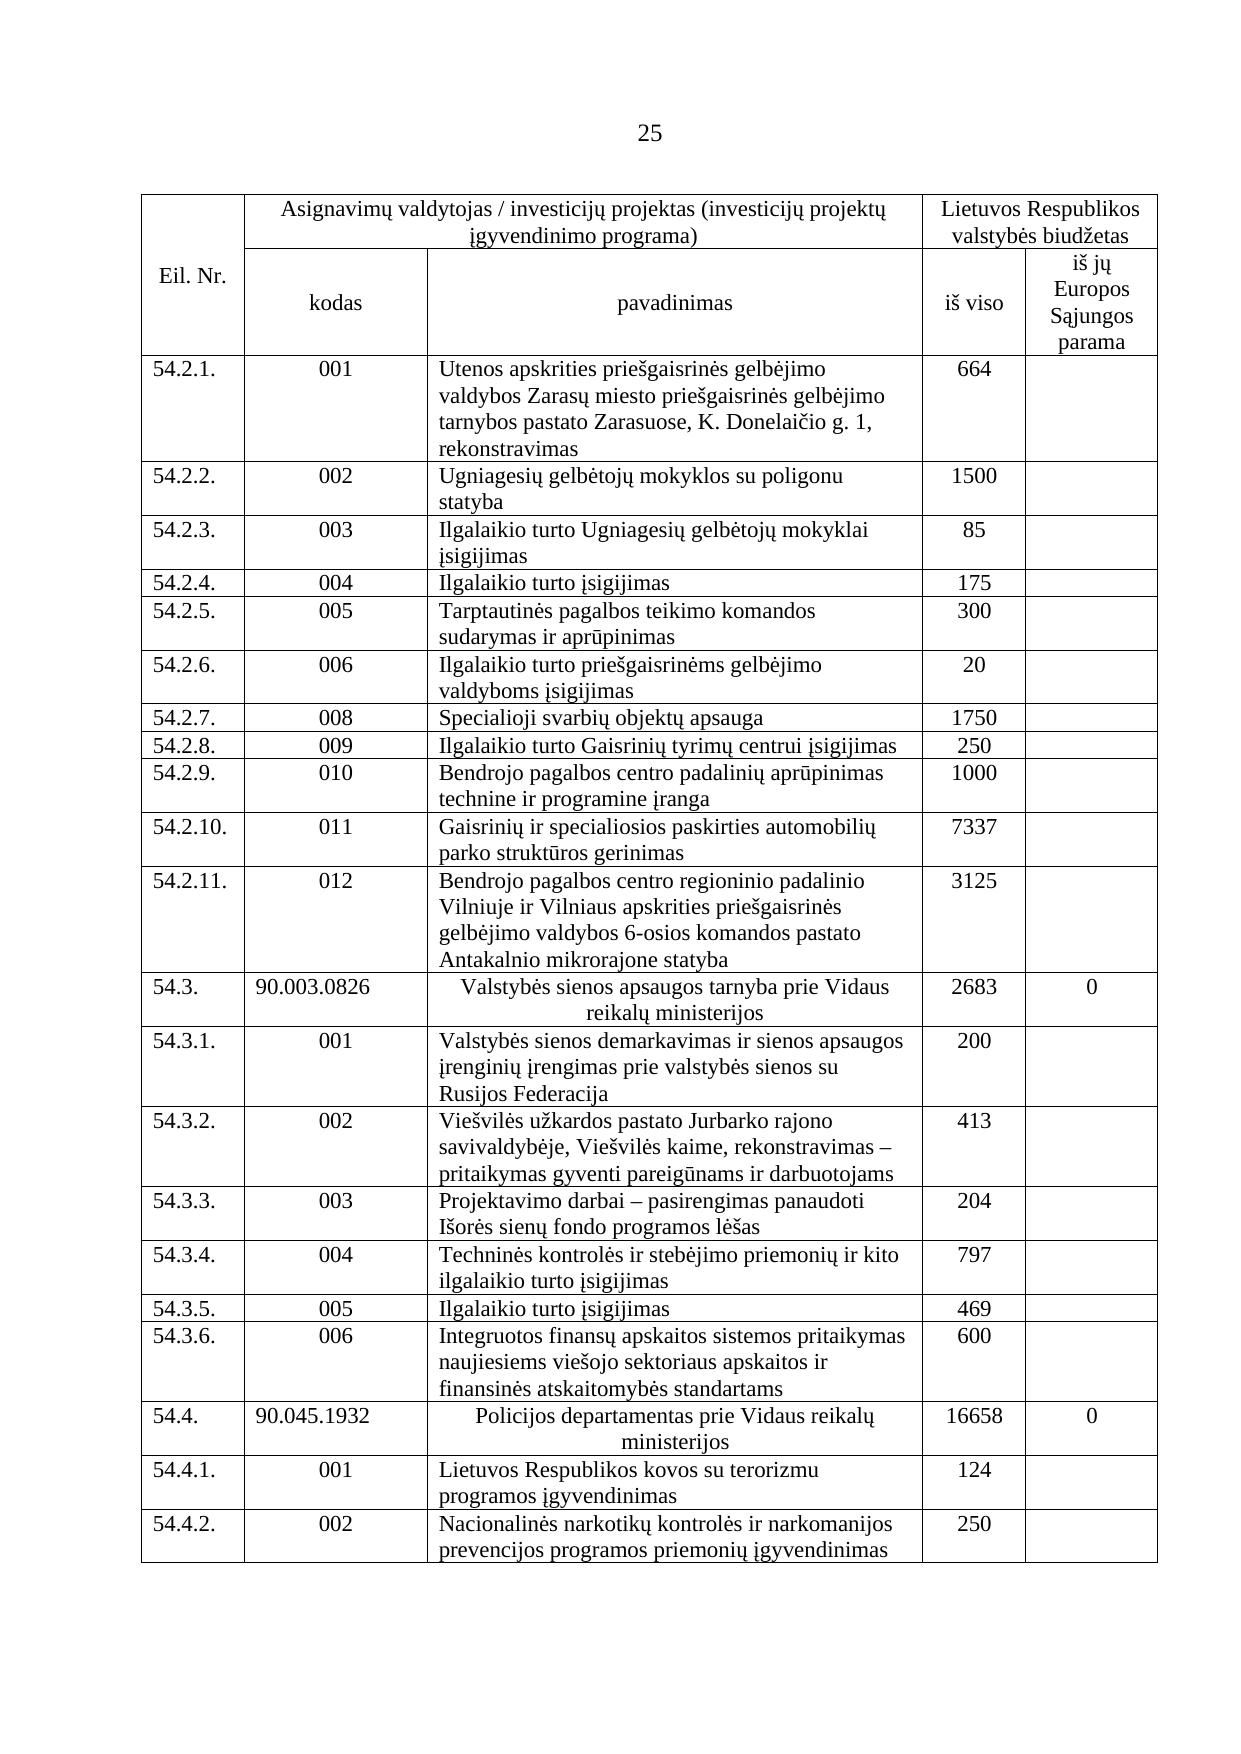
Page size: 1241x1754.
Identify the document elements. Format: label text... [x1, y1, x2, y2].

table_cell 54.2.9. [142, 759, 244, 812]
table_cell 54.2.10. [142, 813, 244, 866]
table_cell 600 [923, 1322, 1025, 1401]
table_cell 7337 [923, 813, 1025, 866]
table_cell Valstybės sienos demarkavimas ir sienos apsaugos įrenginių įrengimas prie valstybės sienos su Rusijos Federacija [428, 1027, 922, 1106]
table_cell 003 [245, 1187, 427, 1240]
table_cell 250 [923, 732, 1025, 758]
table_cell 54.3.6. [142, 1322, 244, 1401]
table_cell 2683 [923, 973, 1025, 1026]
table_cell 005 [245, 597, 427, 649]
table_cell Valstybės sienos apsaugos tarnyba prie Vidaus reikalų ministerijos [428, 973, 922, 1026]
table_cell 90.003.0826 [245, 973, 427, 1026]
table_cell 004 [245, 1241, 427, 1293]
table_cell pavadinimas [428, 249, 922, 354]
table_cell Policijos departamentas prie Vidaus reikalų ministerijos [428, 1402, 922, 1455]
table_cell [1026, 759, 1157, 812]
table_cell Tarptautinės pagalbos teikimo komandos sudarymas ir aprūpinimas [428, 597, 922, 649]
table_cell 413 [923, 1107, 1025, 1186]
table_cell 0 [1026, 973, 1157, 1026]
table_cell 006 [245, 1322, 427, 1401]
table_cell 004 [245, 570, 427, 596]
table_cell 54.2.8. [142, 732, 244, 758]
table_cell Techninės kontrolės ir stebėjimo priemonių ir kito ilgalaikio turto įsigijimas [428, 1241, 922, 1293]
table_cell 54.2.1. [142, 356, 244, 461]
table_cell 002 [245, 462, 427, 515]
table_cell [1026, 516, 1157, 568]
table_cell Integruotos finansų apskaitos sistemos pritaikymas naujiesiems viešojo sektoriaus apskaitos ir finansinės atskaitomybės standartams [428, 1322, 922, 1401]
table_cell 012 [245, 867, 427, 972]
table_cell 001 [245, 356, 427, 461]
table_cell 002 [245, 1107, 427, 1186]
table_cell 011 [245, 813, 427, 866]
table_cell 204 [923, 1187, 1025, 1240]
table_cell 200 [923, 1027, 1025, 1106]
table_cell 009 [245, 732, 427, 758]
table_cell 008 [245, 704, 427, 731]
table_cell 664 [923, 356, 1025, 461]
table_cell 54.2.7. [142, 704, 244, 731]
table_cell [1026, 1027, 1157, 1106]
table_cell Ilgalaikio turto įsigijimas [428, 570, 922, 596]
table_cell [1026, 1241, 1157, 1293]
table_cell 1000 [923, 759, 1025, 812]
table_cell Nacionalinės narkotikų kontrolės ir narkomanijos prevencijos programos priemonių įgyvendinimas [428, 1510, 922, 1562]
table_cell 1750 [923, 704, 1025, 731]
table_cell Ilgalaikio turto įsigijimas [428, 1295, 922, 1321]
table_cell [1026, 597, 1157, 649]
table_cell 300 [923, 597, 1025, 649]
table_cell 54.3.5. [142, 1295, 244, 1321]
table_cell 002 [245, 1510, 427, 1562]
table_cell 54.2.4. [142, 570, 244, 596]
table_cell [1026, 651, 1157, 703]
table_cell [1026, 1322, 1157, 1401]
table_cell 54.4. [142, 1402, 244, 1455]
table_cell 54.4.1. [142, 1456, 244, 1508]
table_cell 469 [923, 1295, 1025, 1321]
table_cell Ilgalaikio turto Ugniagesių gelbėtojų mokyklai įsigijimas [428, 516, 922, 568]
table_cell Ugniagesių gelbėtojų mokyklos su poligonu statyba [428, 462, 922, 515]
table_cell iš viso [923, 249, 1025, 354]
table_cell 005 [245, 1295, 427, 1321]
table_cell Viešvilės užkardos pastato Jurbarko rajono savivaldybėje, Viešvilės kaime, rekonstravimas – pritaikymas gyventi pareigūnams ir darbuotojams [428, 1107, 922, 1186]
table_cell 54.3.2. [142, 1107, 244, 1186]
table_cell 54.2.3. [142, 516, 244, 568]
table_cell 001 [245, 1456, 427, 1508]
table_cell [1026, 1187, 1157, 1240]
table_cell 85 [923, 516, 1025, 568]
table_cell [1026, 1107, 1157, 1186]
table_cell 250 [923, 1510, 1025, 1562]
table_cell 54.4.2. [142, 1510, 244, 1562]
table_cell 54.3. [142, 973, 244, 1026]
table_cell 001 [245, 1027, 427, 1106]
table_cell Ilgalaikio turto priešgaisrinėms gelbėjimo valdyboms įsigijimas [428, 651, 922, 703]
table_cell 003 [245, 516, 427, 568]
table_cell [1026, 867, 1157, 972]
table_cell [1026, 570, 1157, 596]
table_cell Projektavimo darbai – pasirengimas panaudoti Išorės sienų fondo programos lėšas [428, 1187, 922, 1240]
table_cell 54.3.3. [142, 1187, 244, 1240]
table_cell 90.045.1932 [245, 1402, 427, 1455]
table_cell 54.3.1. [142, 1027, 244, 1106]
table_cell [1026, 462, 1157, 515]
table_cell 175 [923, 570, 1025, 596]
table_cell [1026, 704, 1157, 731]
table_cell 54.2.2. [142, 462, 244, 515]
table_header Asignavimų valdytojas / investicijų projektas (investicijų projektų įgyvendinimo programa) [245, 195, 922, 248]
table_cell Specialioji svarbių objektų apsauga [428, 704, 922, 731]
table_cell 1500 [923, 462, 1025, 515]
table_cell [1026, 356, 1157, 461]
table_cell 54.3.4. [142, 1241, 244, 1293]
table_cell Gaisrinių ir specialiosios paskirties automobilių parko struktūros gerinimas [428, 813, 922, 866]
table_cell 797 [923, 1241, 1025, 1293]
table_cell 010 [245, 759, 427, 812]
table_header Lietuvos Respublikos valstybės biudžetas [923, 195, 1157, 248]
table_cell [1026, 1295, 1157, 1321]
table_cell 20 [923, 651, 1025, 703]
table_cell Lietuvos Respublikos kovos su terorizmu programos įgyvendinimas [428, 1456, 922, 1508]
table_cell 124 [923, 1456, 1025, 1508]
table_cell [1026, 813, 1157, 866]
table_cell iš jų Europos Sąjungos parama [1026, 249, 1157, 354]
table_cell [1026, 732, 1157, 758]
table_cell 3125 [923, 867, 1025, 972]
table_cell Ilgalaikio turto Gaisrinių tyrimų centrui įsigijimas [428, 732, 922, 758]
table_cell 0 [1026, 1402, 1157, 1455]
table_cell Utenos apskrities priešgaisrinės gelbėjimo valdybos Zarasų miesto priešgaisrinės gelbėjimo tarnybos pastato Zarasuose, K. Donelaičio g. 1, rekonstravimas [428, 356, 922, 461]
table_cell kodas [245, 249, 427, 354]
table_cell Bendrojo pagalbos centro regioninio padalinio Vilniuje ir Vilniaus apskrities priešgaisrinės gelbėjimo valdybos 6-osios komandos pastato Antakalnio mikrorajone statyba [428, 867, 922, 972]
table_cell 006 [245, 651, 427, 703]
table_cell 54.2.11. [142, 867, 244, 972]
table_cell [1026, 1456, 1157, 1508]
table_header Eil. Nr. [142, 195, 244, 354]
table_cell 54.2.6. [142, 651, 244, 703]
table_cell [1026, 1510, 1157, 1562]
table_cell 16658 [923, 1402, 1025, 1455]
table_cell 54.2.5. [142, 597, 244, 649]
table_cell Bendrojo pagalbos centro padalinių aprūpinimas technine ir programine įranga [428, 759, 922, 812]
